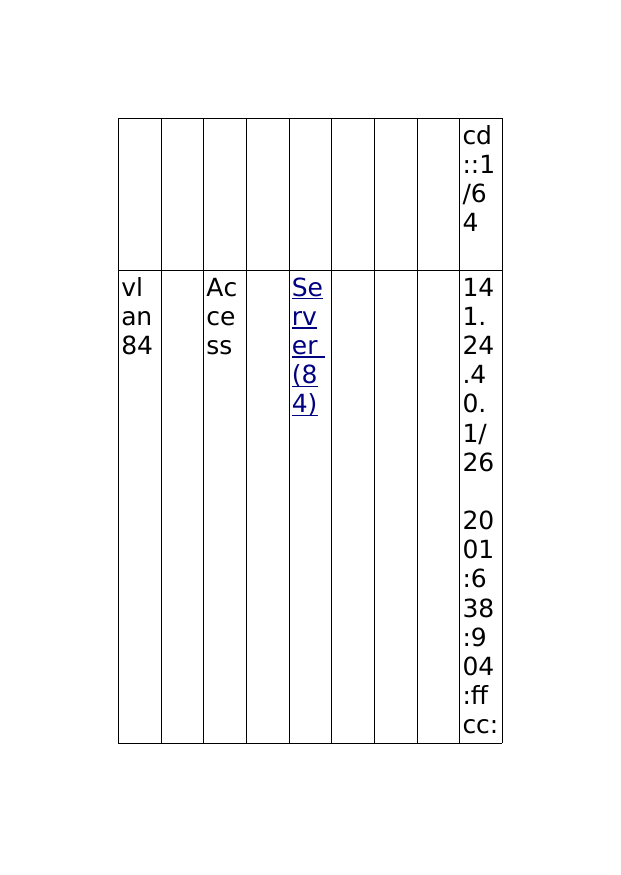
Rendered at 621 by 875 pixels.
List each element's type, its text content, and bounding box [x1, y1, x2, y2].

table_cell [332, 119, 374, 270]
table_cell [418, 119, 459, 270]
table_cell [119, 119, 161, 270]
table_cell [375, 119, 417, 270]
table_cell 141.24.40.1/26 2001:638:904:ffcc: [460, 271, 502, 742]
table_cell [204, 119, 246, 270]
table_cell [162, 119, 203, 270]
table_cell [290, 119, 331, 270]
table_cell Server (84) [290, 271, 331, 742]
table_cell Access [204, 271, 246, 742]
table_cell [247, 271, 289, 742]
table_cell [375, 271, 417, 742]
table_cell cd::1/64 [460, 119, 502, 270]
table_cell vlan84 [119, 271, 161, 742]
table_cell [332, 271, 374, 742]
table_cell [418, 271, 459, 742]
table_cell [162, 271, 203, 742]
table_cell [247, 119, 289, 270]
